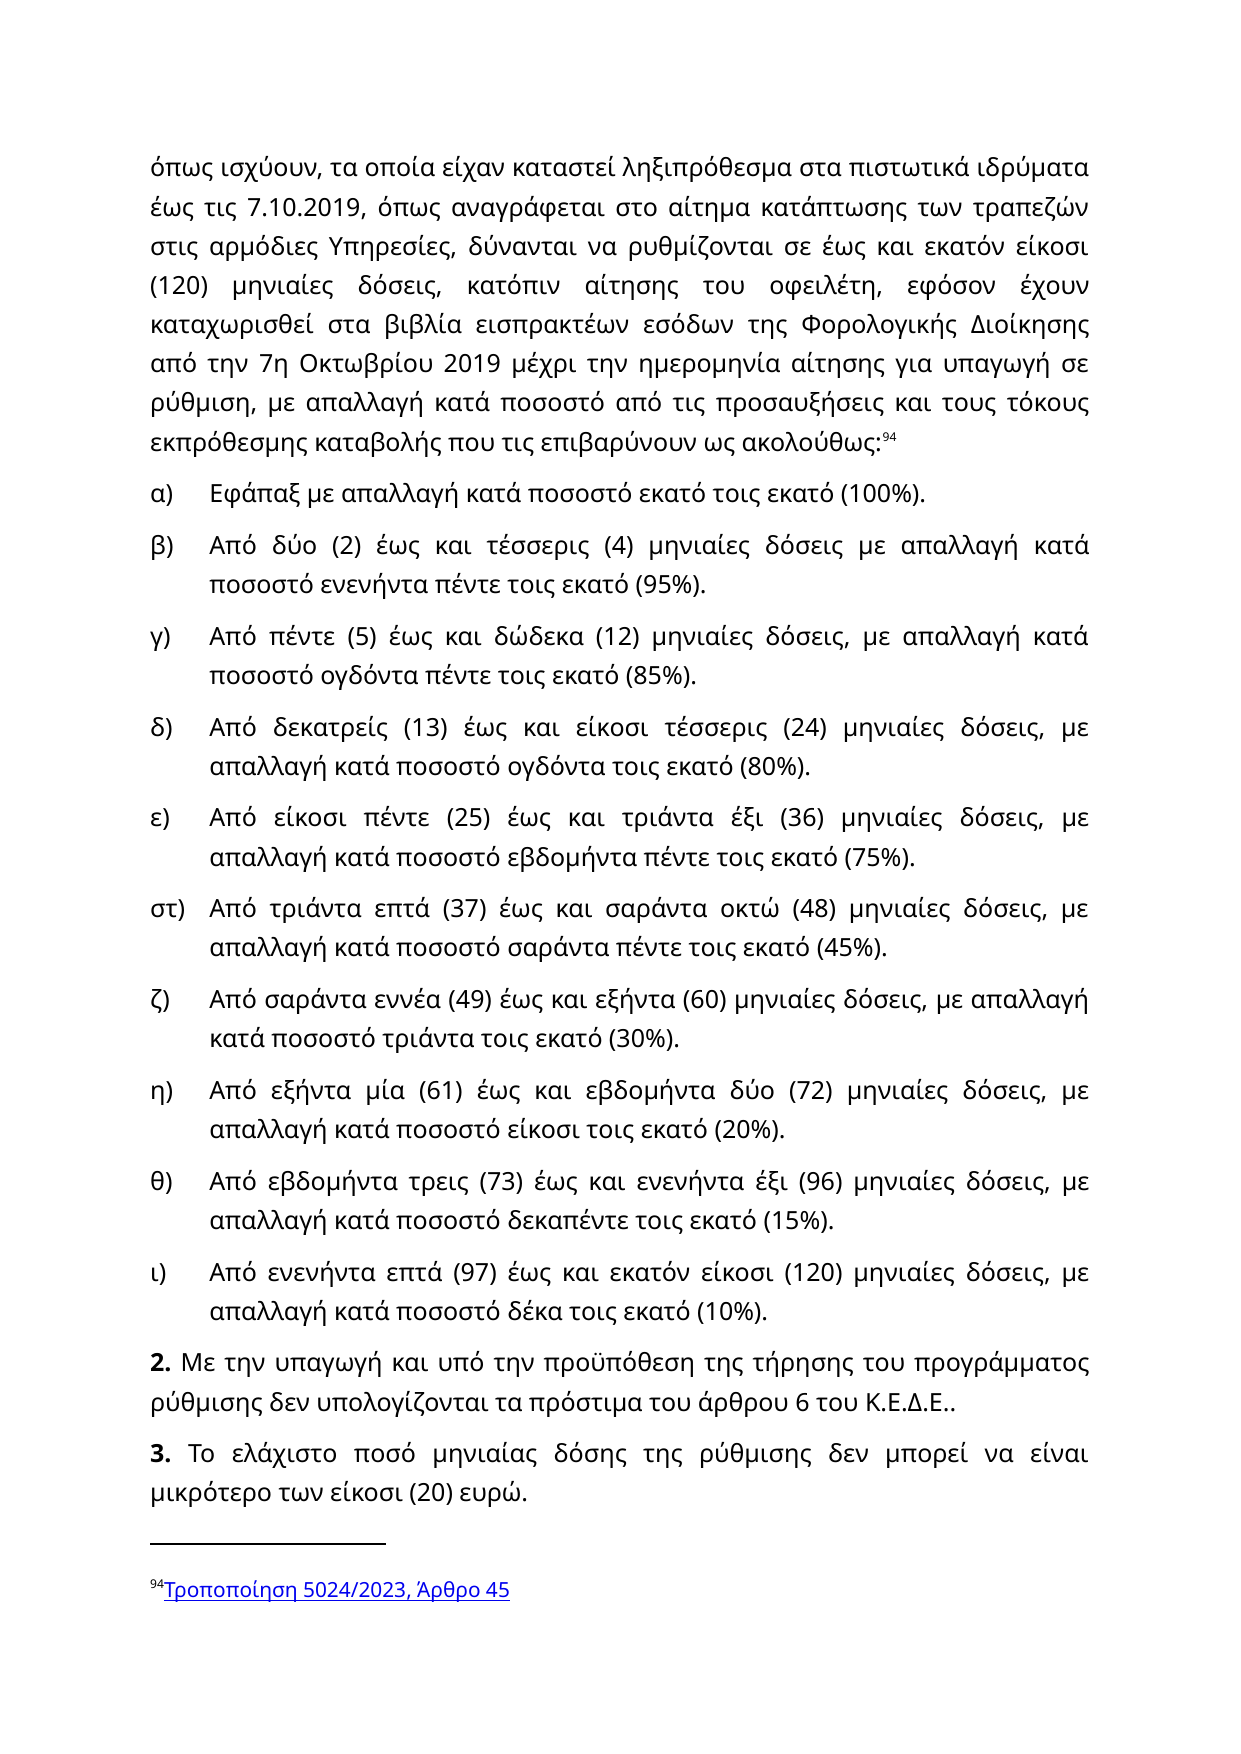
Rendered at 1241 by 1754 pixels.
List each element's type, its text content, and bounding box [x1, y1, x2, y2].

text όπως ισχύουν, τα οποία είχαν καταστεί ληξιπρόθεσμα στα πιστωτικά ιδρύματα έως τις 7.10.2019, όπως αναγράφεται στο αίτημα κατάπτωσης των τραπεζών στις αρμόδιες Υπηρεσίες, δύνανται να ρυθμίζονται σε έως και εκατόν είκοσι (120) μηνιαίες δόσεις, κατόπιν αίτησης του οφειλέτη, εφόσον έχουν καταχωρισθεί στα βιβλία εισπρακτέων εσόδων της Φορολογικής Διοίκησης από την 7η Οκτωβρίου 2019 μέχρι την ημερομηνία αίτησης για υπαγωγή σε ρύθμιση, με απαλλαγή κατά ποσοστό από τις προσαυξήσεις και τους τόκους εκπρόθεσμης καταβολής που τις επιβαρύνουν ως ακολούθως: [150, 150, 1090, 458]
list δ) Από δεκατρείς (13) έως και είκοσι τέσσερις (24) μηνιαίες δόσεις, με απαλλαγή κατά ποσοστό ογδόντα τοις εκατό (80%). [150, 709, 1090, 782]
text Τροποποίηση 5024/2023, Άρθρο 45 [150, 1576, 1090, 1604]
text 3. Το ελάχιστο ποσό μηνιαίας δόσης της ρύθμισης δεν μπορεί να είναι μικρότερο των είκοσι (20) ευρώ. [150, 1436, 1090, 1509]
list ζ) Από σαράντα εννέα (49) έως και εξήντα (60) μηνιαίες δόσεις, με απαλλαγή κατά ποσοστό τριάντα τοις εκατό (30%). [150, 982, 1090, 1055]
list α) Εφάπαξ με απαλλαγή κατά ποσοστό εκατό τοις εκατό (100%). [150, 476, 1090, 510]
list γ) Από πέντε (5) έως και δώδεκα (12) μηνιαίες δόσεις, με απαλλαγή κατά ποσοστό ογδόντα πέντε τοις εκατό (85%). [150, 618, 1090, 692]
list β) Από δύο (2) έως και τέσσερις (4) μηνιαίες δόσεις με απαλλαγή κατά ποσοστό ενενήντα πέντε τοις εκατό (95%). [150, 527, 1090, 601]
text 2. Με την υπαγωγή και υπό την προϋπόθεση της τήρησης του προγράμματος ρύθμισης δεν υπολογίζονται τα πρόστιμα του άρθρου 6 του Κ.Ε.Δ.Ε.. [150, 1345, 1090, 1418]
list θ) Από εβδομήντα τρεις (73) έως και ενενήντα έξι (96) μηνιαίες δόσεις, με απαλλαγή κατά ποσοστό δεκαπέντε τοις εκατό (15%). [150, 1163, 1090, 1237]
list στ) Από τριάντα επτά (37) έως και σαράντα οκτώ (48) μηνιαίες δόσεις, με απαλλαγή κατά ποσοστό σαράντα πέντε τοις εκατό (45%). [150, 891, 1090, 964]
list ι) Από ενενήντα επτά (97) έως και εκατόν είκοσι (120) μηνιαίες δόσεις, με απαλλαγή κατά ποσοστό δέκα τοις εκατό (10%). [150, 1254, 1090, 1327]
list ε) Από είκοσι πέντε (25) έως και τριάντα έξι (36) μηνιαίες δόσεις, με απαλλαγή κατά ποσοστό εβδομήντα πέντε τοις εκατό (75%). [150, 800, 1090, 873]
list η) Από εξήντα μία (61) έως και εβδομήντα δύο (72) μηνιαίες δόσεις, με απαλλαγή κατά ποσοστό είκοσι τοις εκατό (20%). [150, 1072, 1090, 1146]
